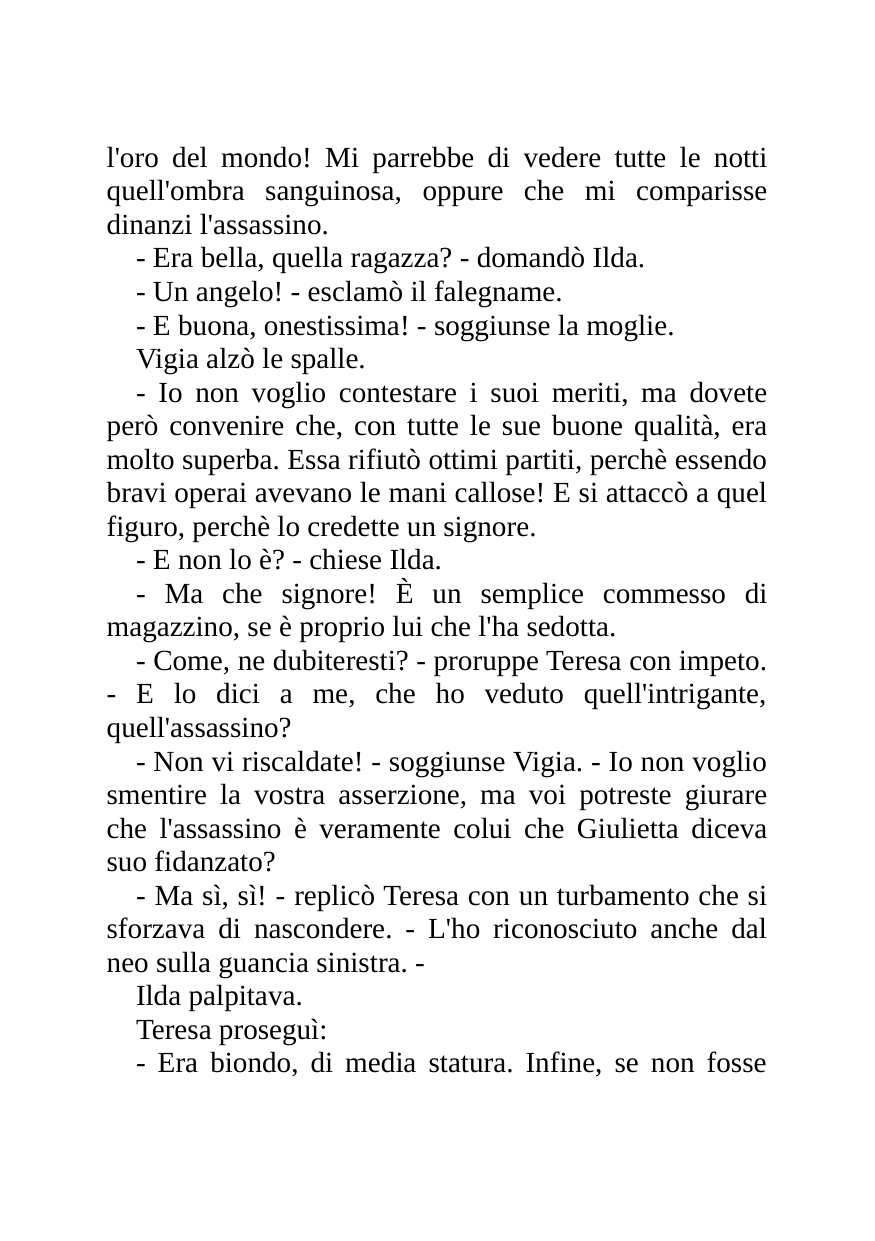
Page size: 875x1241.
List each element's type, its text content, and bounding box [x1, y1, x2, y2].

text - Non vi riscaldate! - soggiunse Vigia. - Io non voglio smentire la vostra asserzione, ma voi potreste giurare che l'assassino è veramente colui che Giulietta diceva suo fidanzato? [106, 744, 768, 878]
text - Ma sì, sì! - replicò Teresa con un turbamento che si sforzava di nascondere. - L'ho riconosciuto anche dal neo sulla guancia sinistra. - [106, 878, 768, 978]
text - E buona, onestissima! - soggiunse la moglie. [106, 308, 768, 341]
text - Era bella, quella ragazza? - domandò Ilda. [106, 241, 768, 274]
text - Io non voglio contestare i suoi meriti, ma dovete però convenire che, con tutte le sue buone qualità, era molto superba. Essa rifiutò ottimi partiti, perchè essendo bravi operai avevano le mani callose! E si attaccò a quel figuro, perchè lo credette un signore. [106, 375, 768, 542]
text - Come, ne dubiteresti? - proruppe Teresa con impeto. - E lo dici a me, che ho veduto quell'intrigante, quell'assassino? [106, 643, 768, 744]
text l'oro del mondo! Mi parrebbe di vedere tutte le notti quell'ombra sanguinosa, oppure che mi comparisse dinanzi l'assassino. [106, 140, 768, 241]
text - Un angelo! - esclamò il falegname. [106, 274, 768, 308]
text Ilda palpitava. [106, 978, 768, 1012]
text - E non lo è? - chiese Ilda. [106, 542, 768, 576]
text Teresa proseguì: [106, 1012, 768, 1046]
text Vigia alzò le spalle. [106, 341, 768, 375]
text - Ma che signore! È un semplice commesso di magazzino, se è proprio lui che l'ha sedotta. [106, 576, 768, 643]
text - Era biondo, di media statura. Infine, se non fosse [106, 1046, 768, 1079]
